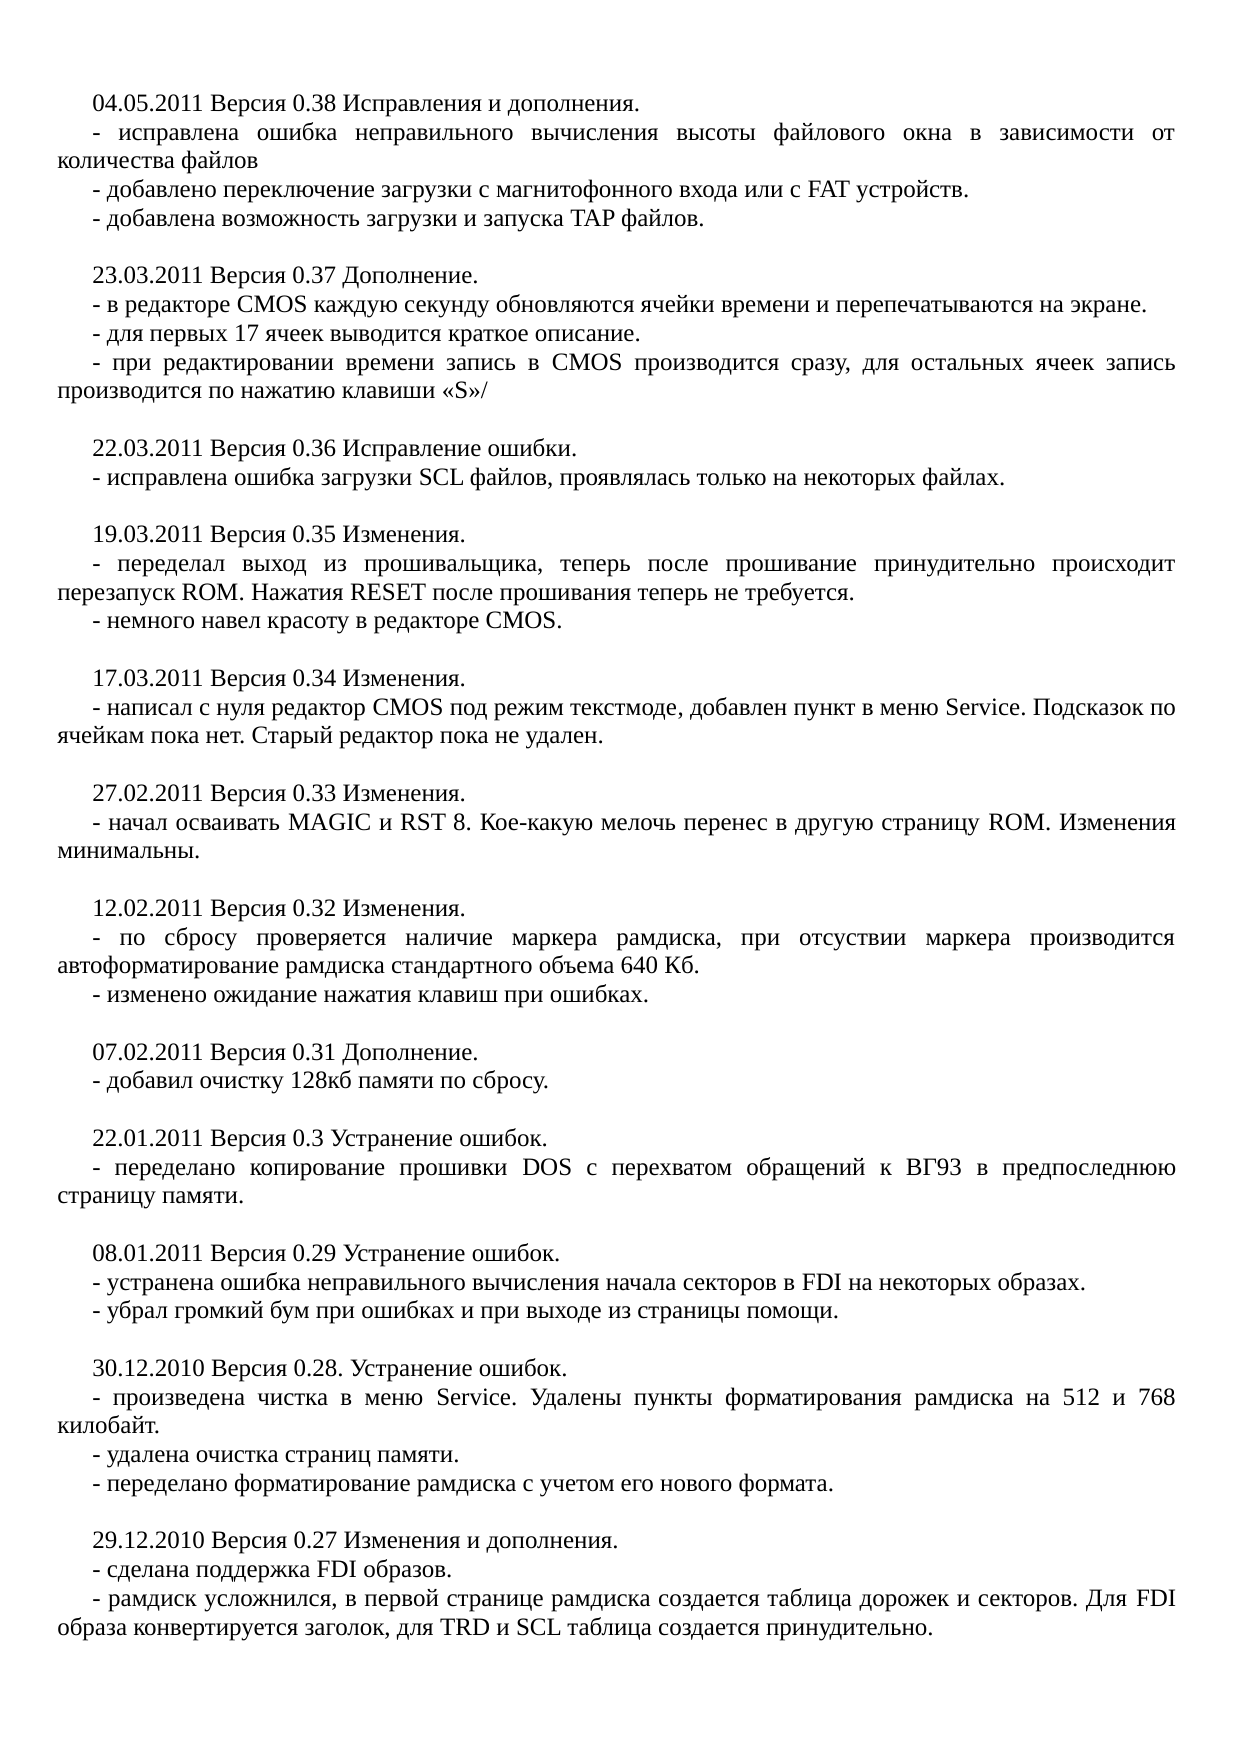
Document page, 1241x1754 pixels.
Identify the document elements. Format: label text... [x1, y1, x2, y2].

text 19.03.2011 Версия 0.35 Изменения. [57, 519, 1176, 548]
text 30.12.2010 Версия 0.28. Устранение ошибок. [57, 1353, 1176, 1382]
text - при редактировании времени запись в CMOS производится сразу, для остальных ячеек запись производится по нажатию клавиши «S»/ [57, 347, 1176, 404]
text - переделано форматирование рамдиска с учетом его нового формата. [57, 1468, 1176, 1497]
text - в редакторе CMOS каждую секунду обновляются ячейки времени и перепечатываются на экране. [57, 289, 1176, 318]
text - сделана поддержка FDI образов. [57, 1554, 1176, 1583]
text 23.03.2011 Версия 0.37 Дополнение. [57, 261, 1176, 289]
text - исправлена ошибка неправильного вычисления высоты файлового окна в зависимости от количества файлов [57, 117, 1176, 174]
text 04.05.2011 Версия 0.38 Исправления и дополнения. [57, 88, 1176, 117]
text - начал осваивать MAGIC и RST 8. Кое-какую мелочь перенес в другую страницу ROM. Изменения минимальны. [57, 807, 1176, 864]
text 27.02.2011 Версия 0.33 Изменения. [57, 778, 1176, 807]
text - добавил очистку 128кб памяти по сбросу. [57, 1066, 1176, 1094]
text - написал с нуля редактор CMOS под режим текстмоде, добавлен пункт в меню Service. Подсказок по ячейкам пока нет. Старый редактор пока не удален. [57, 692, 1176, 749]
text - убрал громкий бум при ошибках и при выходе из страницы помощи. [57, 1296, 1176, 1324]
text - по сбросу проверяется наличие маркера рамдиска, при отсуствии маркера производится автоформатирование рамдиска стандартного объема 640 Кб. [57, 922, 1176, 979]
text - произведена чистка в меню Service. Удалены пункты форматирования рамдиска на 512 и 768 килобайт. [57, 1382, 1176, 1439]
text - исправлена ошибка загрузки SCL файлов, проявлялась только на некоторых файлах. [57, 462, 1176, 491]
text 17.03.2011 Версия 0.34 Изменения. [57, 663, 1176, 692]
text - рамдиск усложнился, в первой странице рамдиска создается таблица дорожек и секторов. Для FDI образа конвертируется заголок, для TRD и SCL таблица создается принудительно. [57, 1583, 1176, 1641]
text - добавлено переключение загрузки с магнитофонного входа или с FAT устройств. [57, 174, 1176, 203]
text 07.02.2011 Версия 0.31 Дополнение. [57, 1037, 1176, 1066]
text - устранена ошибка неправильного вычисления начала секторов в FDI на некоторых образах. [57, 1267, 1176, 1296]
text - немного навел красоту в редакторе CMOS. [57, 606, 1176, 634]
text 29.12.2010 Версия 0.27 Изменения и дополнения. [57, 1526, 1176, 1554]
text 22.03.2011 Версия 0.36 Исправление ошибки. [57, 433, 1176, 462]
text 08.01.2011 Версия 0.29 Устранение ошибок. [57, 1238, 1176, 1267]
text - переделал выход из прошивальщика, теперь после прошивание принудительно происходит перезапуск ROM. Нажатия RESET после прошивания теперь не требуется. [57, 548, 1176, 606]
text - изменено ожидание нажатия клавиш при ошибках. [57, 979, 1176, 1008]
text - удалена очистка страниц памяти. [57, 1439, 1176, 1468]
text 22.01.2011 Версия 0.3 Устранение ошибок. [57, 1123, 1176, 1152]
text - переделано копирование прошивки DOS с перехватом обращений к ВГ93 в предпоследнюю страницу памяти. [57, 1152, 1176, 1209]
text 12.02.2011 Версия 0.32 Изменения. [57, 893, 1176, 922]
text - для первых 17 ячеек выводится краткое описание. [57, 318, 1176, 347]
text - добавлена возможность загрузки и запуска TAP файлов. [57, 203, 1176, 232]
